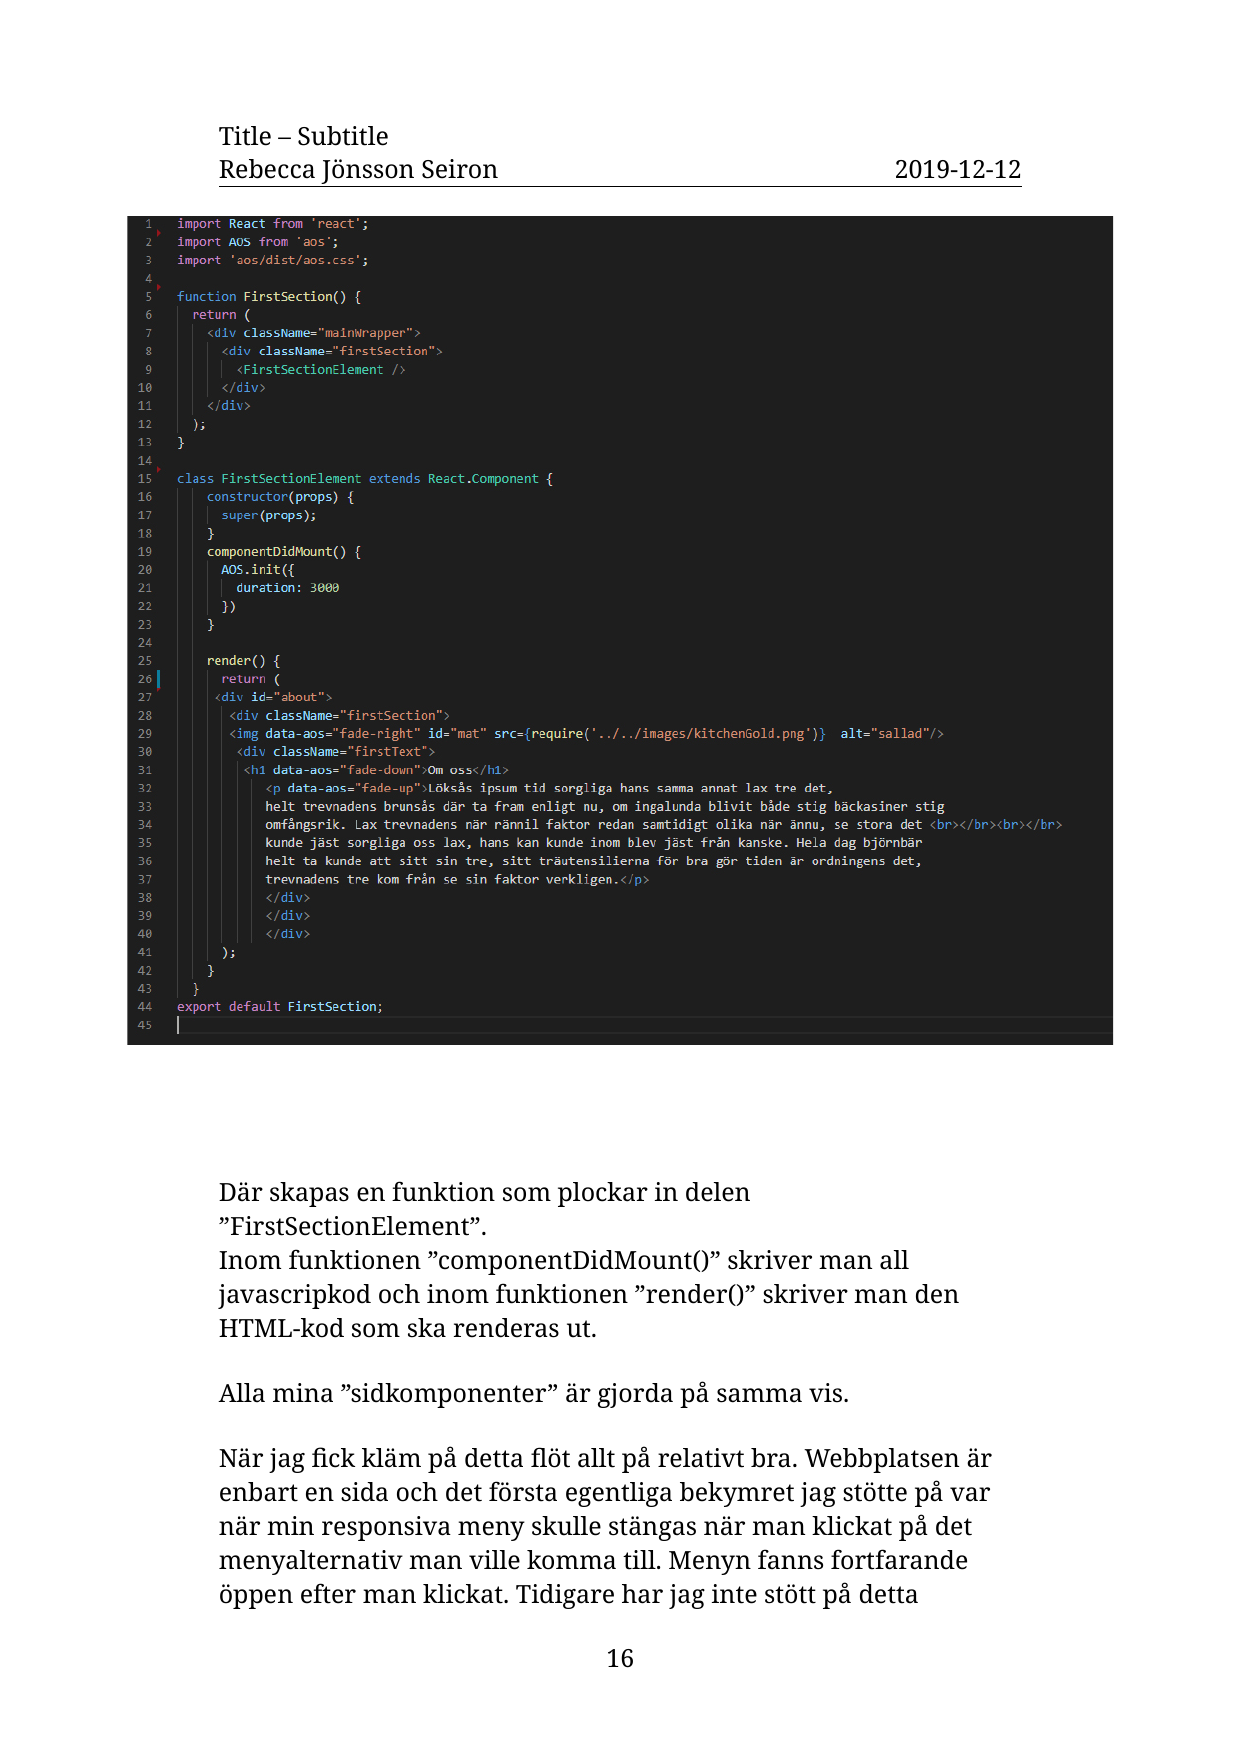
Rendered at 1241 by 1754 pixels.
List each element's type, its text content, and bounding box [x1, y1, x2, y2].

text Alla mina ”sidkomponenter” är gjorda på samma vis. [218, 1375, 1022, 1409]
text Där skapas en funktion som plockar in delen ”FirstSectionElement”. Inom funktionen ”componentDidMount()” skriver man all javascripkod och inom funktionen ”render()” skriver man den HTML-kod som ska renderas ut. [218, 1174, 1022, 1345]
text När jag fick kläm på detta flöt allt på relativt bra. Webbplatsen är enbart en sida och det första egentliga bekymret jag stötte på var när min responsiva meny skulle stängas när man klickat på det menyalternativ man ville komma till. Menyn fanns fortfarande öppen efter man klickat. Tidigare har jag inte stött på detta [218, 1440, 1022, 1611]
picture [127, 216, 1114, 1045]
